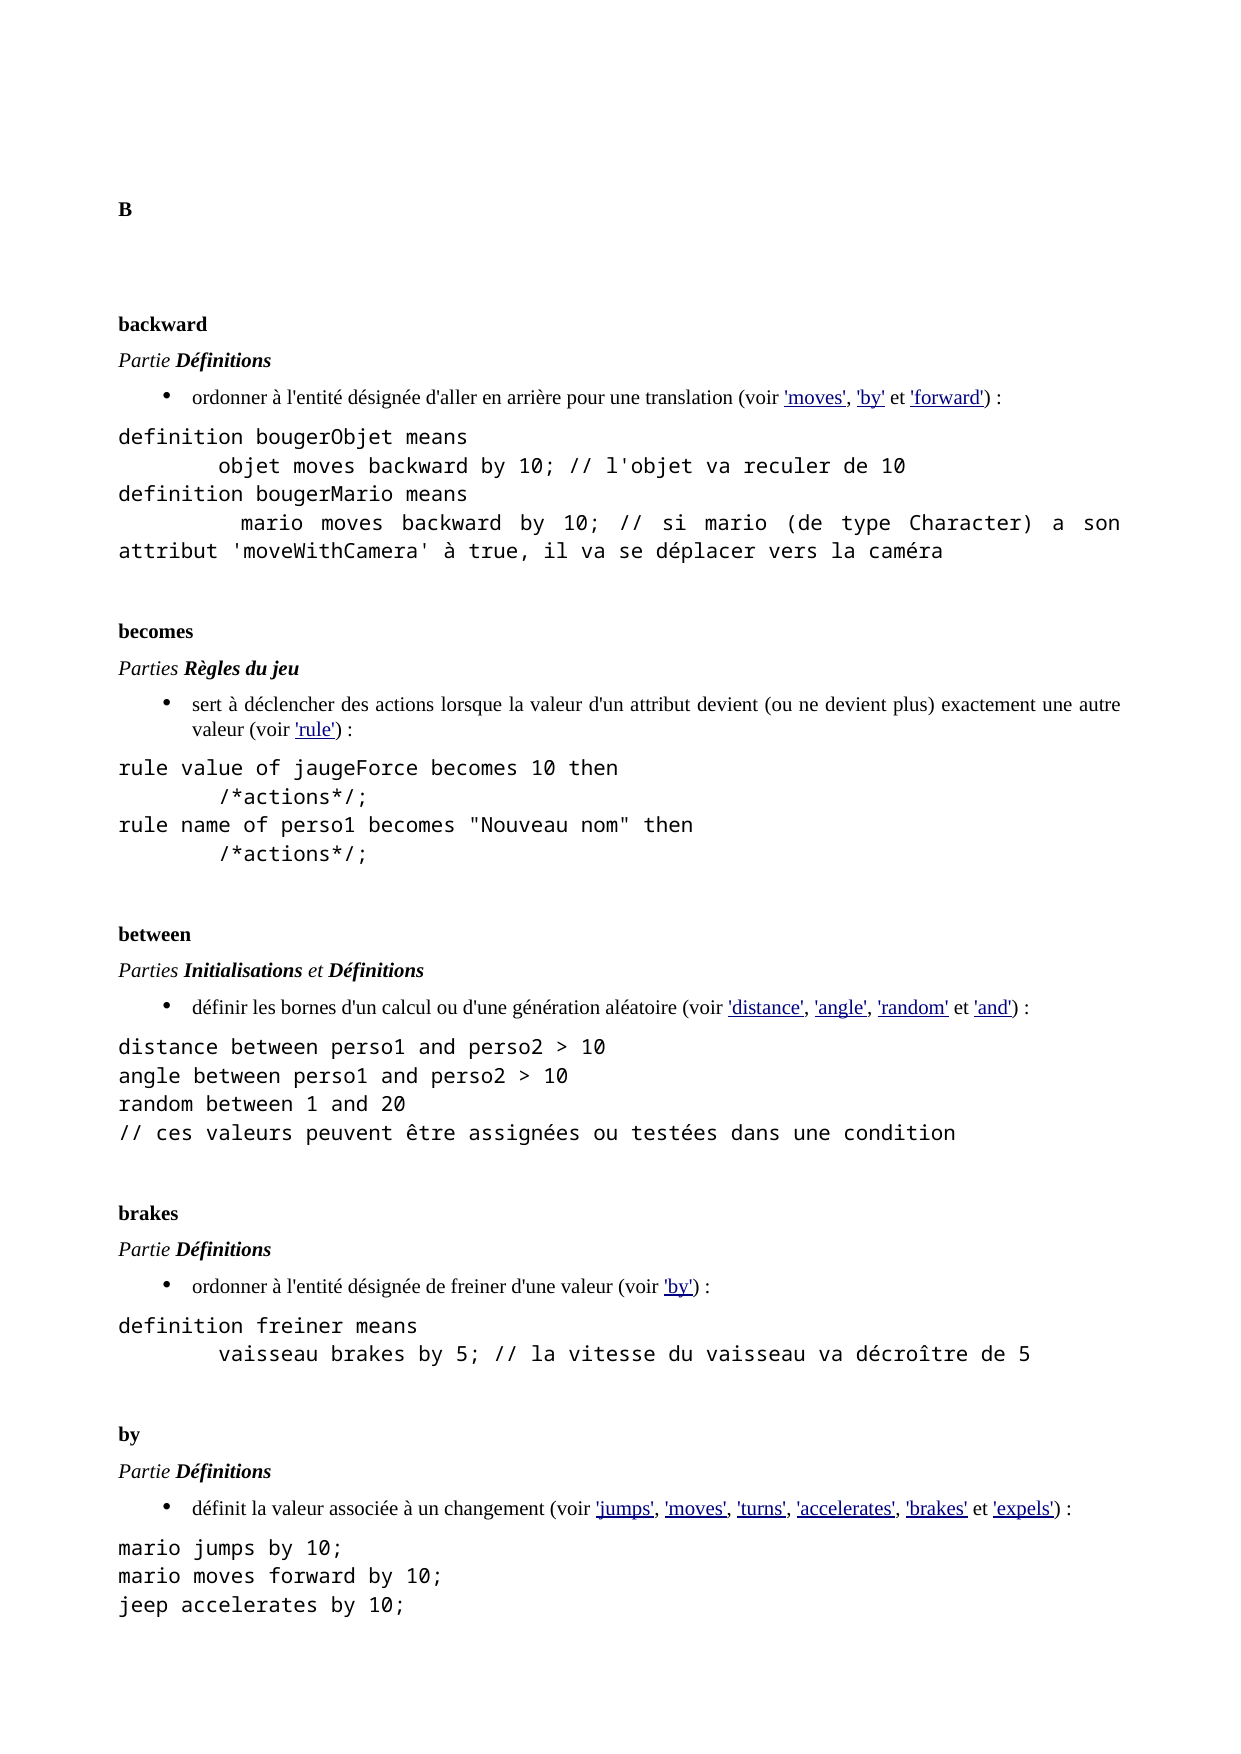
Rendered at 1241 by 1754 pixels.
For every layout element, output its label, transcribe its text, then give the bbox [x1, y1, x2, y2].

text Partie Définitions [118, 348, 1122, 372]
text /*actions*/; [118, 839, 1122, 867]
text jeep accelerates by 10; [118, 1590, 1122, 1618]
subtitle B [118, 197, 1122, 221]
list définir les bornes d'un calcul ou d'une génération aléatoire (voir 'distance', 'angle', 'random' et 'and') : [162, 995, 1122, 1020]
text Parties Règles du jeu [118, 656, 1122, 679]
list définit la valeur associée à un changement (voir 'jumps', 'moves', 'turns', 'accelerates', 'brakes' et 'expels') : [162, 1496, 1122, 1520]
text angle between perso1 and perso2 > 10 [118, 1061, 1122, 1089]
text definition freiner means [118, 1311, 1122, 1339]
list sert à déclencher des actions lorsque la valeur d'un attribut devient (ou ne devient plus) exactement une autre valeur (voir 'rule') : [162, 692, 1122, 741]
text distance between perso1 and perso2 > 10 [118, 1032, 1122, 1061]
subtitle backward [118, 312, 1122, 336]
text Parties Initialisations et Définitions [118, 958, 1122, 982]
text /*actions*/; [118, 782, 1122, 810]
text Partie Définitions [118, 1459, 1122, 1483]
subtitle between [118, 922, 1122, 946]
list ordonner à l'entité désignée d'aller en arrière pour une translation (voir 'moves', 'by' et 'forward') : [162, 385, 1122, 410]
text // ces valeurs peuvent être assignées ou testées dans une condition [118, 1118, 1122, 1146]
text Partie Définitions [118, 1237, 1122, 1261]
text mario moves forward by 10; [118, 1561, 1122, 1590]
text random between 1 and 20 [118, 1089, 1122, 1118]
subtitle by [118, 1422, 1122, 1446]
text definition bougerObjet means [118, 422, 1122, 451]
text definition bougerMario means [118, 479, 1122, 508]
subtitle becomes [118, 619, 1122, 643]
text rule value of jaugeForce becomes 10 then [118, 753, 1122, 782]
subtitle brakes [118, 1201, 1122, 1224]
text mario jumps by 10; [118, 1533, 1122, 1561]
text vaisseau brakes by 5; // la vitesse du vaisseau va décroître de 5 [118, 1339, 1122, 1368]
text objet moves backward by 10; // l'objet va reculer de 10 [118, 451, 1122, 479]
list ordonner à l'entité désignée de freiner d'une valeur (voir 'by') : [162, 1274, 1122, 1298]
text rule name of perso1 becomes "Nouveau nom" then [118, 810, 1122, 839]
text mario moves backward by 10; // si mario (de type Character) a son attribut 'moveWithCamera' à true, il va se déplacer vers la caméra [118, 508, 1122, 564]
